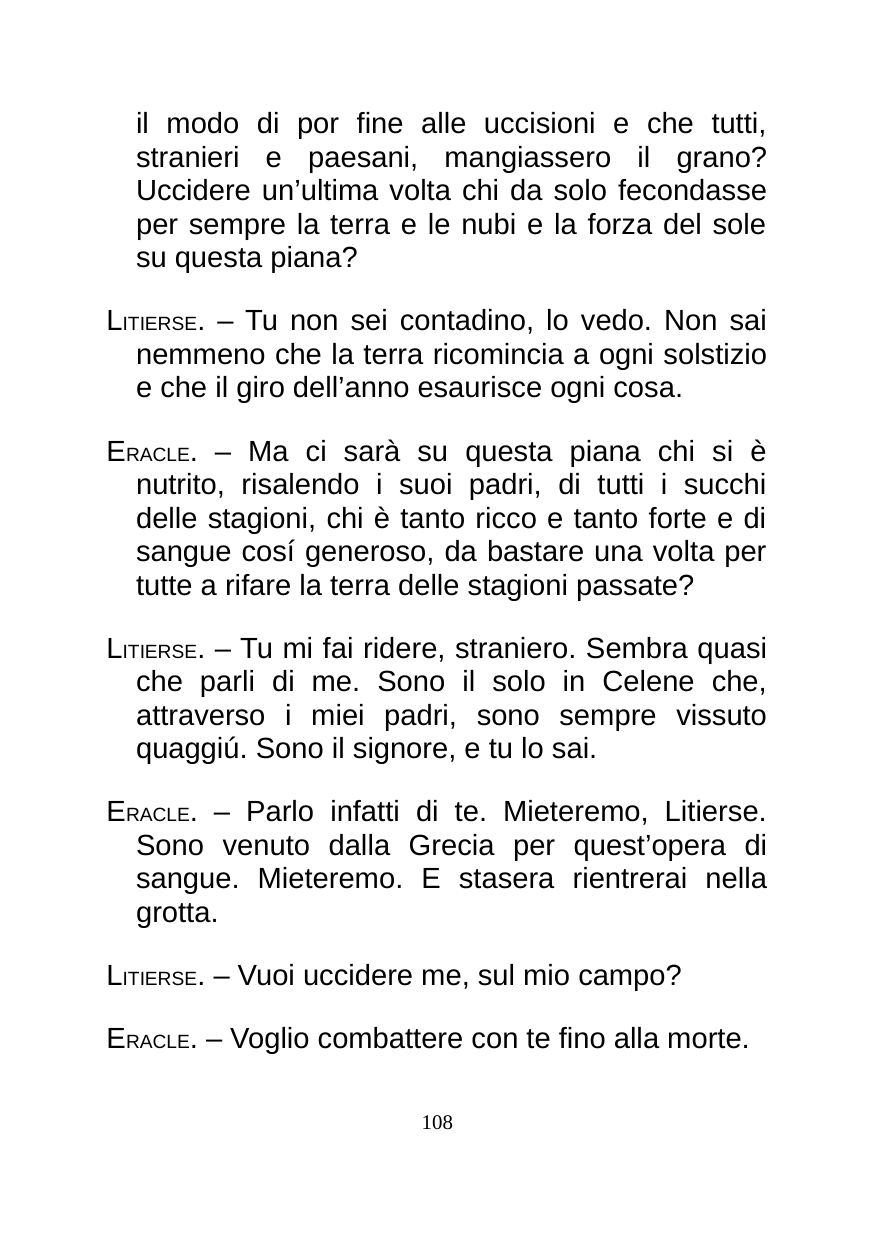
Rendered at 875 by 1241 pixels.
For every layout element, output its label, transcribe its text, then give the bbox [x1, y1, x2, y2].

text Litierse. – Vuoi uccidere me, sul mio campo? [106, 958, 768, 992]
text Eracle. – Voglio combattere con te fino alla morte. [106, 1021, 768, 1054]
text Eracle. – Ma ci sarà su questa piana chi si è nutrito, risalendo i suoi padri, di tutti i succhi delle stagioni, chi è tanto ricco e tanto forte e di sangue cosí generoso, da bastare una volta per tutte a rifare la terra delle stagioni passate? [106, 433, 768, 601]
text il modo di por fine alle uccisioni e che tutti, stranieri e paesani, mangiassero il grano? Uccidere un’ultima volta chi da solo fecondasse per sempre la terra e le nubi e la forza del sole su questa piana? [106, 106, 768, 274]
text Litierse. – Tu mi fai ridere, straniero. Sembra quasi che parli di me. Sono il solo in Celene che, attraverso i miei padri, sono sempre vissuto quaggiú. Sono il signore, e tu lo sai. [106, 631, 768, 765]
text Eracle. – Parlo infatti di te. Mieteremo, Litierse. Sono venuto dalla Grecia per quest’opera di sangue. Mieteremo. E stasera rientrerai nella grotta. [106, 794, 768, 928]
text Litierse. – Tu non sei contadino, lo vedo. Non sai nemmeno che la terra ricomincia a ogni solstizio e che il giro dell’anno esaurisce ogni cosa. [106, 303, 768, 404]
